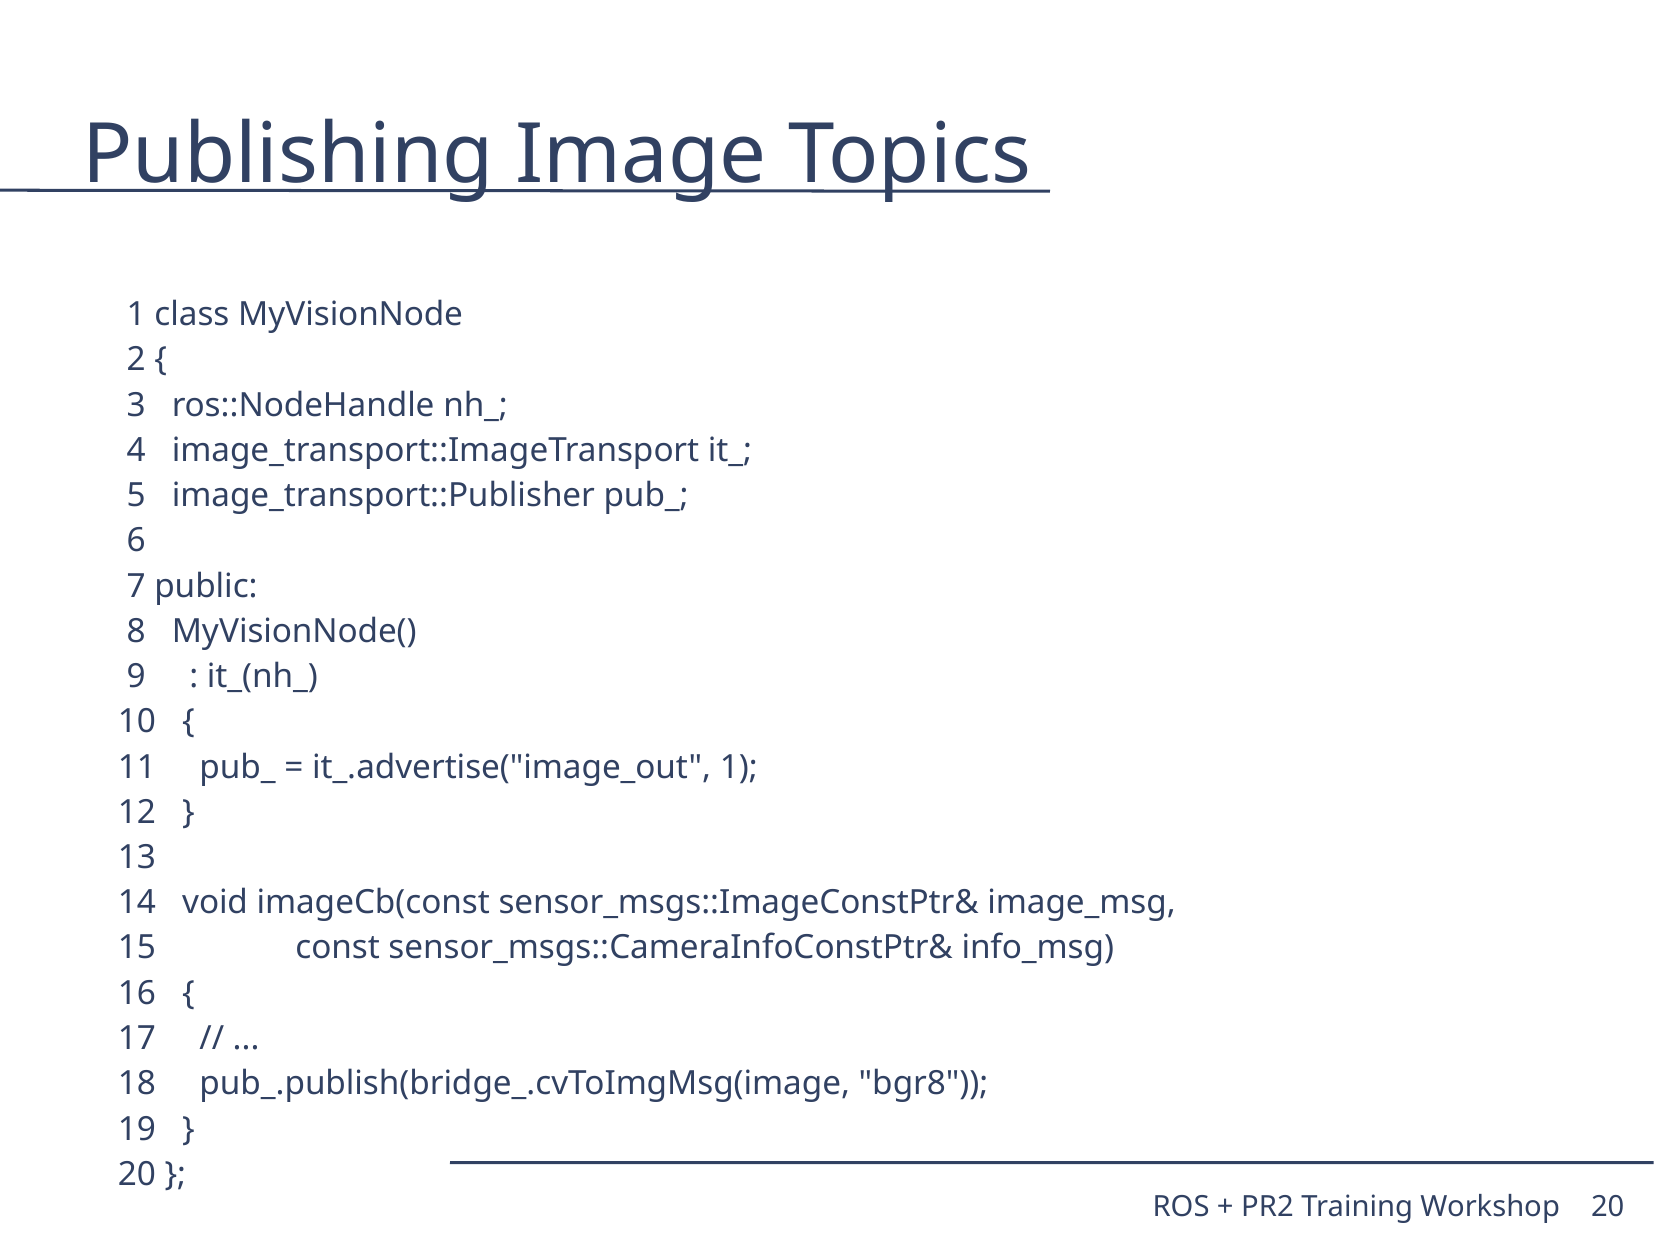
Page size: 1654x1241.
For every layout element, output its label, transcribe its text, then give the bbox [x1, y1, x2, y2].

list 1 class MyVisionNode 2 { 3 ros::NodeHandle nh_; 4 image_transport::ImageTransport it_; 5 image_transport::Publisher pub_; 6 7 public: 8 MyVisionNode() 9 : it_(nh_) 10 { 11 pub_ = it_.advertise("image_out", 1); 12 } 13 14 void imageCb(const sensor_msgs::ImageConstPtr& image_msg, 15 const sensor_msgs::CameraInfoConstPtr& info_msg) 16 { 17 // ... 18 pub_.publish(bridge_.cvToImgMsg(image, "bgr8")); 19 } 20 }; [82, 290, 1571, 1109]
title Publishing Image Topics [82, 75, 1571, 226]
